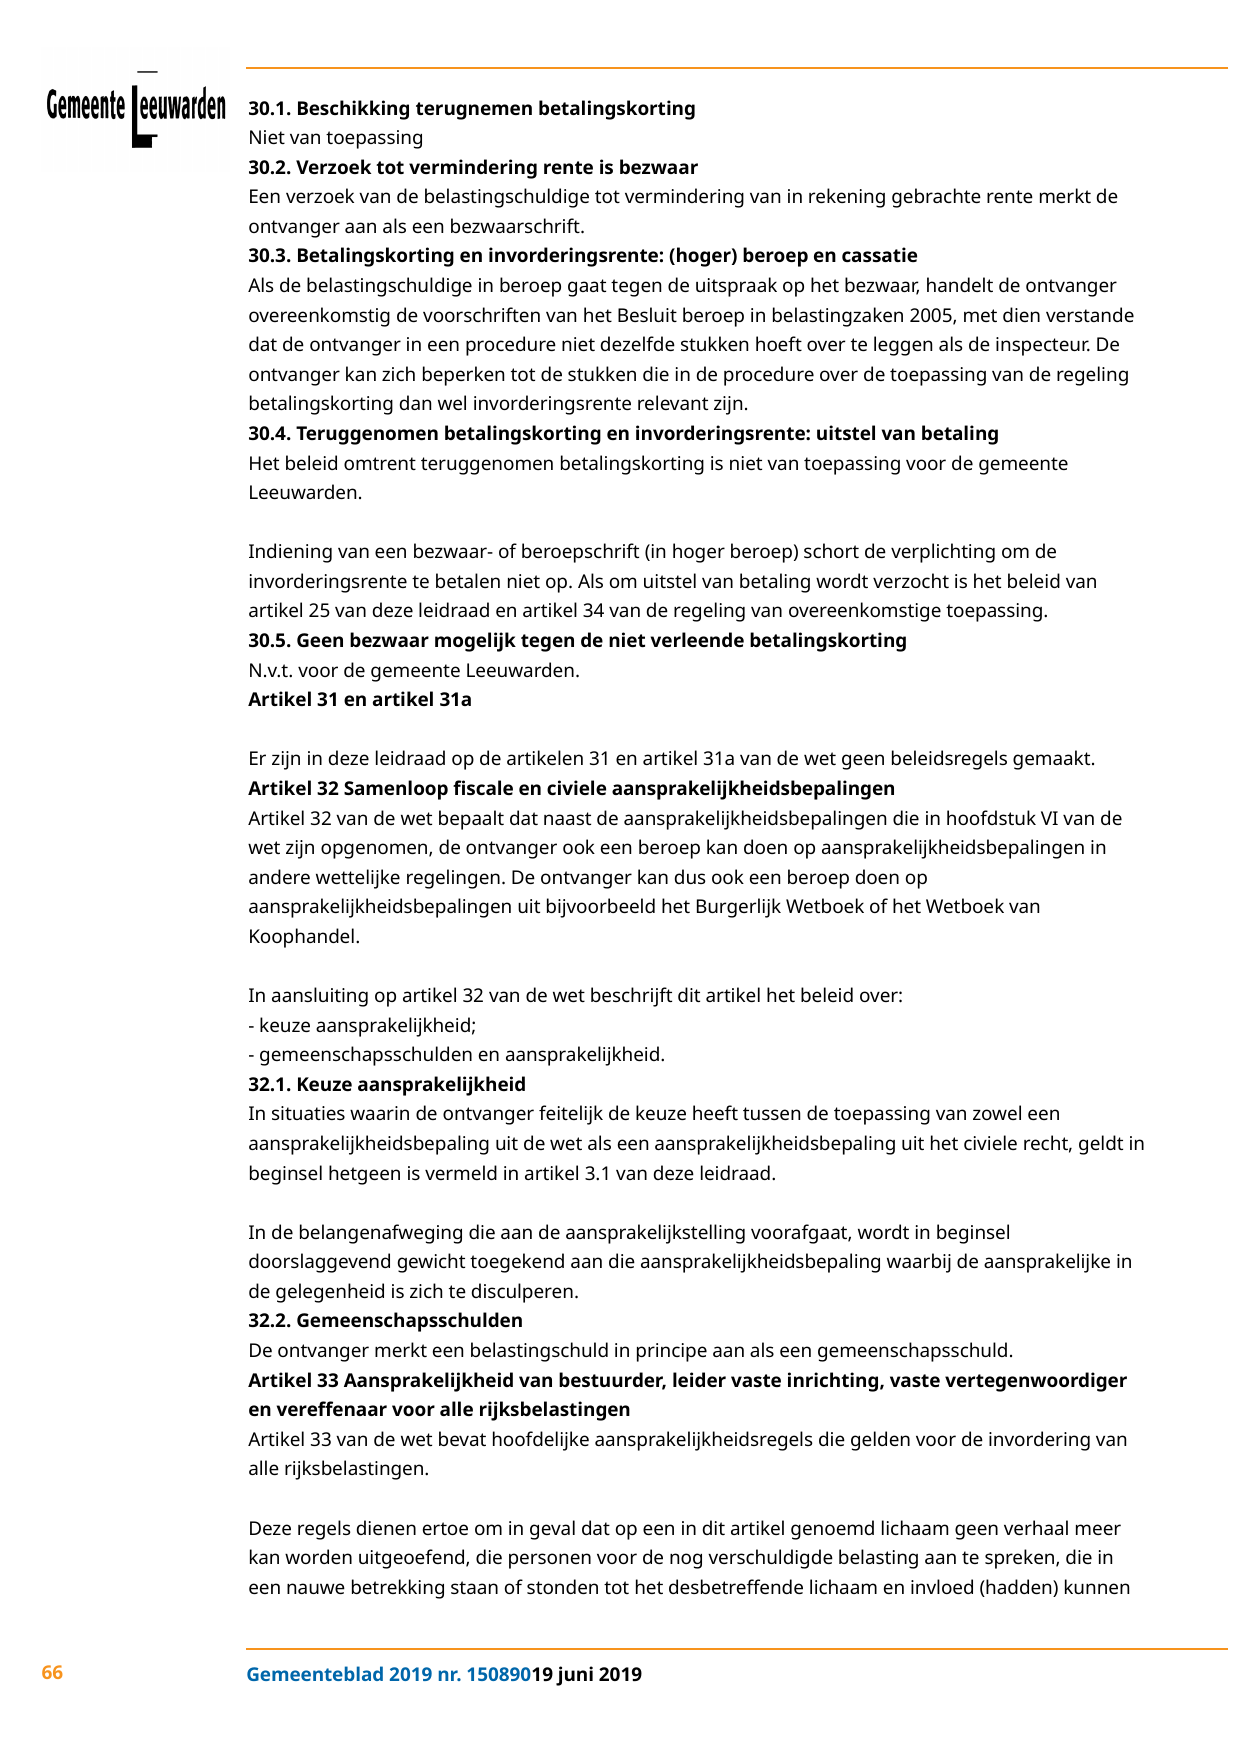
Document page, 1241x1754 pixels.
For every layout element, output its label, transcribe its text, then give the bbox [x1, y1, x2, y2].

text In aansluiting op artikel 32 van de wet beschrijft dit artikel het beleid over: [248, 982, 1152, 1008]
text - gemeenschapsschulden en aansprakelijkheid. [248, 1041, 1152, 1067]
text De ontvanger merkt een belastingschuld in principe aan als een gemeenschapsschuld. [248, 1337, 1152, 1363]
text 30.4. Teruggenomen betalingskorting en invorderingsrente: uitstel van betaling [248, 420, 1152, 446]
text Niet van toepassing [248, 124, 1152, 150]
picture [41, 47, 231, 172]
text Een verzoek van de belastingschuldige tot vermindering van in rekening gebrachte rente merkt de ontvanger aan als een bezwaarschrift. [248, 183, 1152, 239]
text Indiening van een bezwaar- of beroepschrift (in hoger beroep) schort de verplichting om de invorderingsrente te betalen niet op. Als om uitstel van betaling wordt verzocht is het beleid van artikel 25 van deze leidraad en artikel 34 van de regeling van overeenkomstige toepassing. [248, 538, 1152, 623]
text Artikel 32 Samenloop fiscale en civiele aansprakelijkheidsbepalingen [248, 775, 1152, 801]
text In situaties waarin de ontvanger feitelijk de keuze heeft tussen de toepassing van zowel een aansprakelijkheidsbepaling uit de wet als een aansprakelijkheidsbepaling uit het civiele recht, geldt in beginsel hetgeen is vermeld in artikel 3.1 van deze leidraad. [248, 1101, 1152, 1186]
text Artikel 32 van de wet bepaalt dat naast de aansprakelijkheidsbepalingen die in hoofdstuk VI van de wet zijn opgenomen, de ontvanger ook een beroep kan doen op aansprakelijkheidsbepalingen in andere wettelijke regelingen. De ontvanger kan dus ook een beroep doen op aansprakelijkheidsbepalingen uit bijvoorbeeld het Burgerlijk Wetboek of het Wetboek van Koophandel. [248, 805, 1152, 949]
text Deze regels dienen ertoe om in geval dat op een in dit artikel genoemd lichaam geen verhaal meer kan worden uitgeoefend, die personen voor de nog verschuldigde belasting aan te spreken, die in een nauwe betrekking staan of stonden tot het desbetreffende lichaam en invloed (hadden) kunnen [248, 1515, 1152, 1600]
text Artikel 33 Aansprakelijkheid van bestuurder, leider vaste inrichting, vaste vertegenwoordiger en vereffenaar voor alle rijksbelastingen [248, 1367, 1152, 1422]
text In de belangenafweging die aan de aansprakelijkstelling voorafgaat, wordt in beginsel doorslaggevend gewicht toegekend aan die aansprakelijkheidsbepaling waarbij de aansprakelijke in de gelegenheid is zich te disculperen. [248, 1219, 1152, 1304]
text 32.1. Keuze aansprakelijkheid [248, 1071, 1152, 1097]
text 30.2. Verzoek tot vermindering rente is bezwaar [248, 154, 1152, 180]
text - keuze aansprakelijkheid; [248, 1012, 1152, 1038]
text 32.2. Gemeenschapsschulden [248, 1308, 1152, 1333]
text Artikel 33 van de wet bevat hoofdelijke aansprakelijkheidsregels die gelden voor de invordering van alle rijksbelastingen. [248, 1426, 1152, 1481]
text Artikel 31 en artikel 31a [248, 686, 1152, 712]
text 30.5. Geen bezwaar mogelijk tegen de niet verleende betalingskorting [248, 627, 1152, 653]
text 30.3. Betalingskorting en invorderingsrente: (hoger) beroep en cassatie [248, 243, 1152, 268]
text N.v.t. voor de gemeente Leeuwarden. [248, 657, 1152, 683]
text 30.1. Beschikking terugnemen betalingskorting [248, 95, 1152, 121]
text Als de belastingschuldige in beroep gaat tegen de uitspraak op het bezwaar, handelt de ontvanger overeenkomstig de voorschriften van het Besluit beroep in belastingzaken 2005, met dien verstande dat de ontvanger in een procedure niet dezelfde stukken hoeft over te leggen als de inspecteur. De ontvanger kan zich beperken tot de stukken die in de procedure over de toepassing van de regeling betalingskorting dan wel invorderingsrente relevant zijn. [248, 272, 1152, 416]
text Het beleid omtrent teruggenomen betalingskorting is niet van toepassing voor de gemeente Leeuwarden. [248, 450, 1152, 505]
text Er zijn in deze leidraad op de artikelen 31 en artikel 31a van de wet geen beleidsregels gemaakt. [248, 746, 1152, 771]
